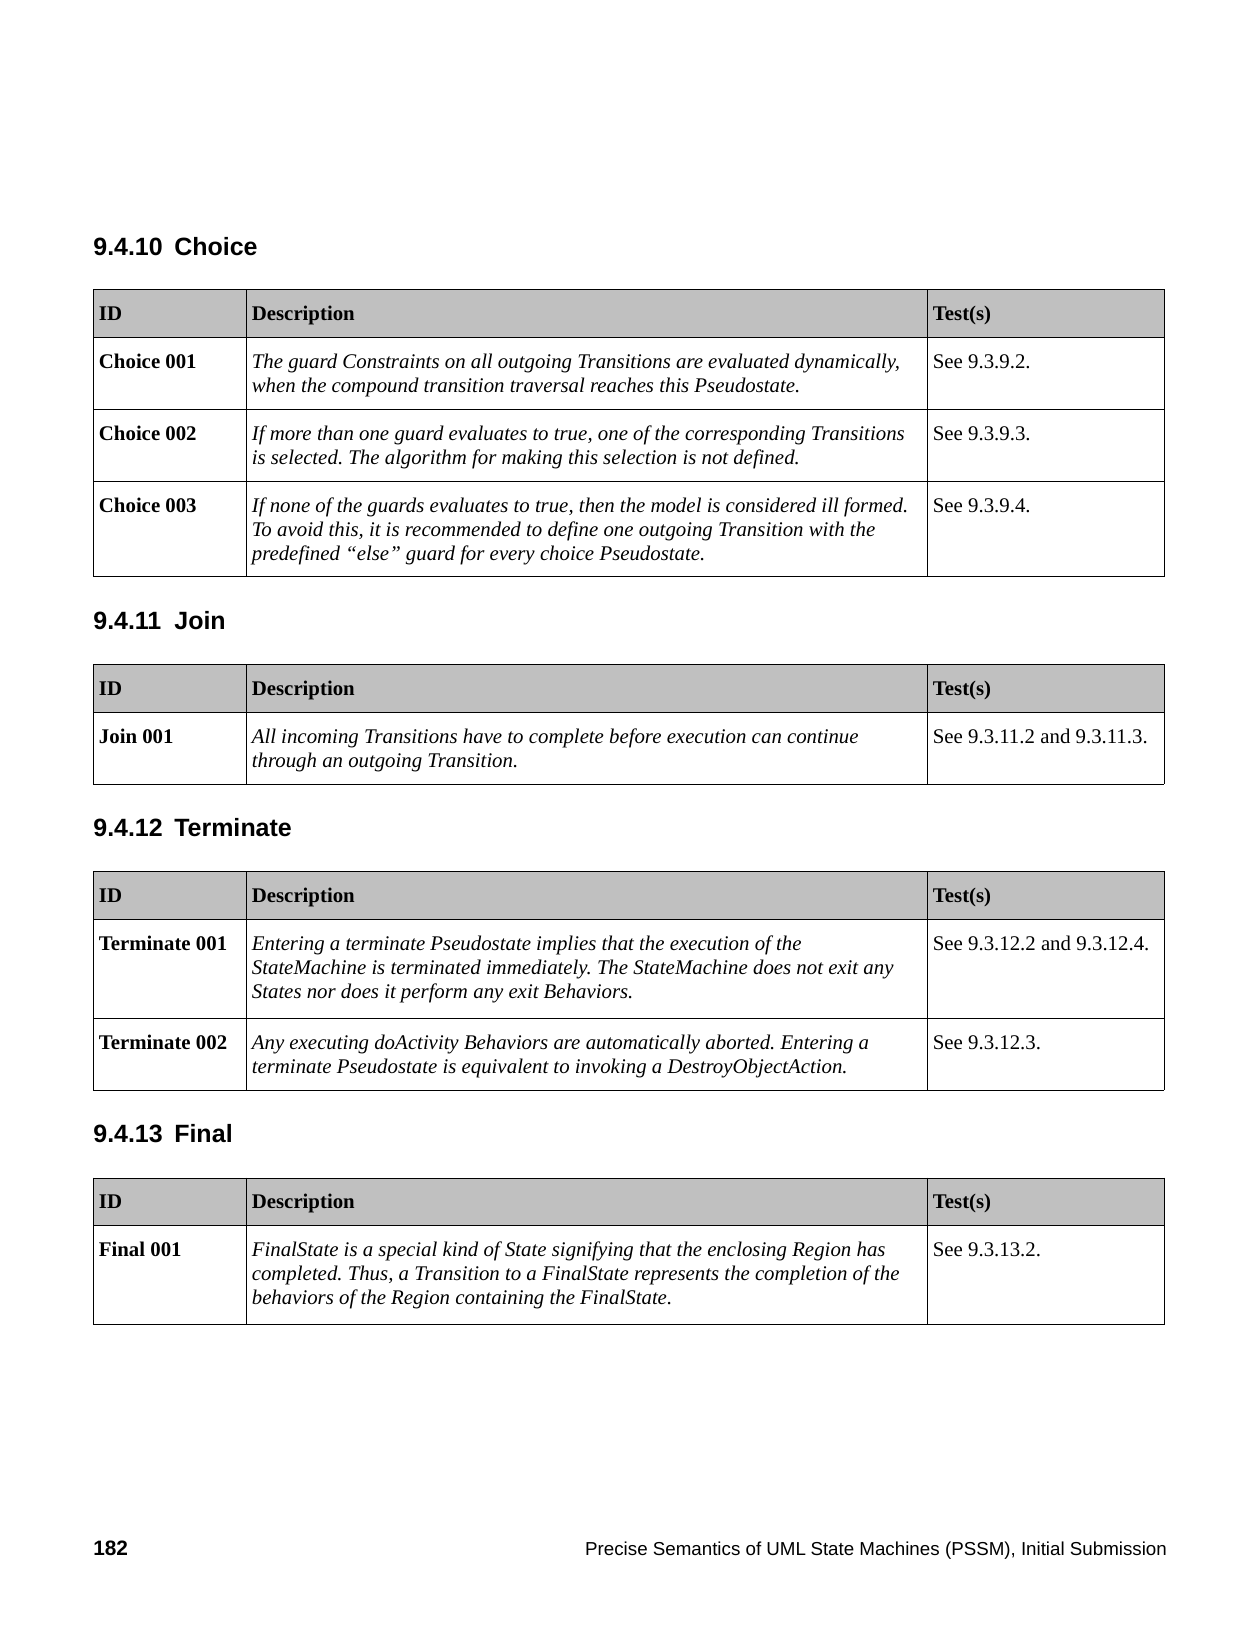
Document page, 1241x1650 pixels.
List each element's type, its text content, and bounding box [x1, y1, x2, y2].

table_cell If none of the guards evaluates to true, then the model is considered ill formed. To avoid this, it is recommended to define one outgoing Transition with the predefined “else” guard for every choice Pseudostate. [247, 482, 927, 576]
table_cell Terminate 001 [94, 920, 246, 1018]
table_header Test(s) [928, 872, 1164, 919]
table_cell FinalState is a special kind of State signifying that the enclosing Region has completed. Thus, a Transition to a FinalState represents the completion of the behaviors of the Region containing the FinalState. [247, 1226, 927, 1324]
table_header ID [94, 665, 246, 712]
subtitle Terminate [93, 813, 1164, 842]
table_header ID [94, 290, 246, 337]
table_cell Terminate 002 [94, 1019, 246, 1090]
table_cell If more than one guard evaluates to true, one of the corresponding Transitions is selected. The algorithm for making this selection is not defined. [247, 410, 927, 481]
table_cell The guard Constraints on all outgoing Transitions are evaluated dynamically, when the compound transition traversal reaches this Pseudostate. [247, 338, 927, 409]
subtitle Final [93, 1119, 1164, 1148]
table_cell Final 001 [94, 1226, 246, 1324]
table_cell See 9.3.13.2. [928, 1226, 1164, 1324]
table_cell Choice 002 [94, 410, 246, 481]
table_cell See 9.3.12.2 and 9.3.12.4. [928, 920, 1164, 1018]
table_header ID [94, 872, 246, 919]
table_cell See 9.3.9.4. [928, 482, 1164, 576]
table_header Description [247, 665, 927, 712]
table_header ID [94, 1179, 246, 1225]
table_cell See 9.3.9.3. [928, 410, 1164, 481]
table_cell See 9.3.9.2. [928, 338, 1164, 409]
table_cell Entering a terminate Pseudostate implies that the execution of the StateMachine is terminated immediately. The StateMachine does not exit any States nor does it perform any exit Behaviors. [247, 920, 927, 1018]
subtitle Choice [93, 231, 1164, 260]
table_cell Join 001 [94, 713, 246, 783]
table_header Description [247, 872, 927, 919]
table_header Test(s) [928, 665, 1164, 712]
table_header Description [247, 1179, 927, 1225]
table_cell See 9.3.12.3. [928, 1019, 1164, 1090]
table_cell All incoming Transitions have to complete before execution can continue through an outgoing Transition. [247, 713, 927, 783]
table_header Test(s) [928, 1179, 1164, 1225]
table_cell Choice 001 [94, 338, 246, 409]
table_cell See 9.3.11.2 and 9.3.11.3. [928, 713, 1164, 783]
table_cell Any executing doActivity Behaviors are automatically aborted. Entering a terminate Pseudostate is equivalent to invoking a DestroyObjectAction. [247, 1019, 927, 1090]
table_header Test(s) [928, 290, 1164, 337]
table_header Description [247, 290, 927, 337]
table_cell Choice 003 [94, 482, 246, 576]
subtitle Join [93, 606, 1164, 635]
